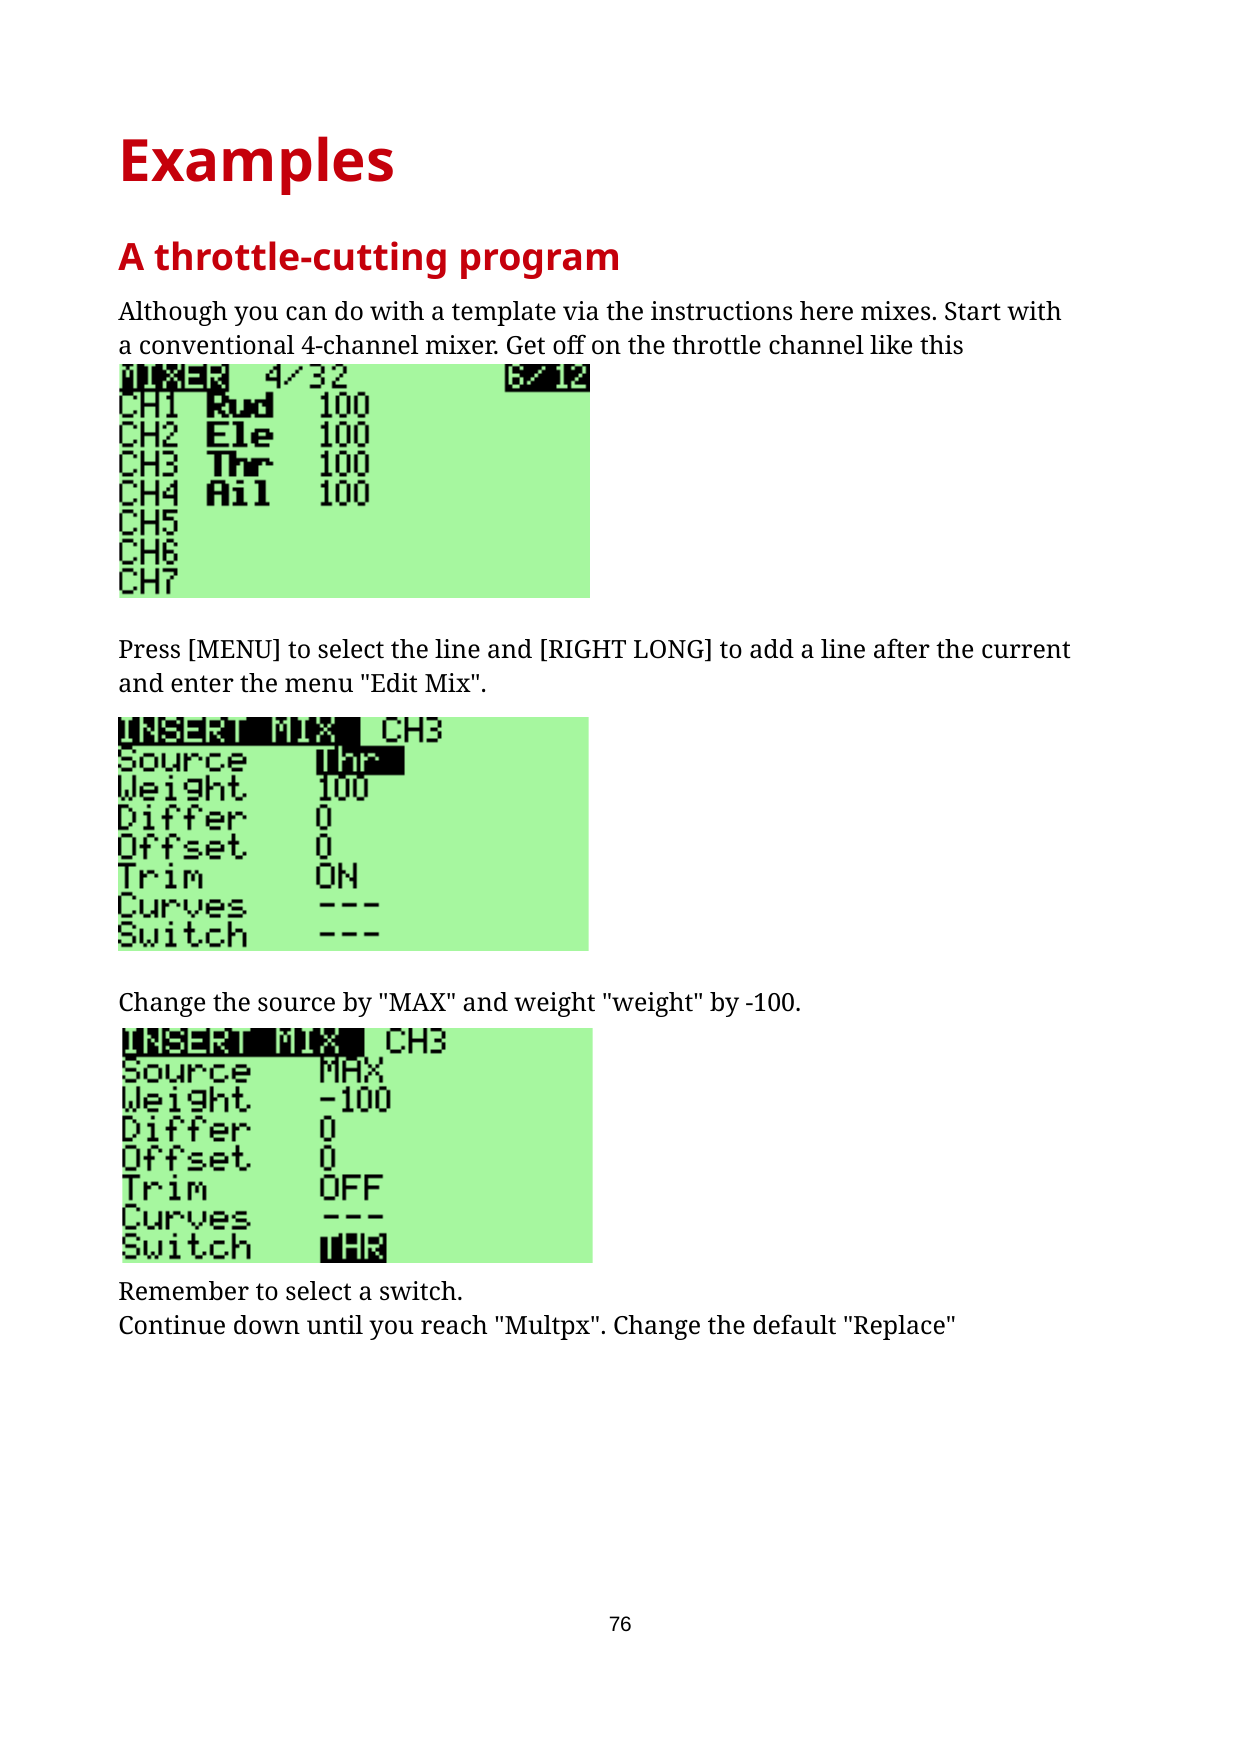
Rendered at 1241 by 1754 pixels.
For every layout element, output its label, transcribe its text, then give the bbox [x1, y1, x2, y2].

subtitle A throttle-cutting program [118, 230, 1122, 281]
picture [122, 1028, 593, 1263]
text Press [MENU] to select the line and [RIGHT LONG] to add a line after the current and enter the menu "Edit Mix". [118, 632, 1122, 700]
text Continue down until you reach "Multpx". Change the default "Replace" [118, 1308, 1122, 1342]
text Remember to select a switch. [118, 1263, 1122, 1308]
picture [118, 717, 589, 951]
text Change the source by "MAX" and weight "weight" by -100. [118, 985, 1122, 1019]
text Although you can do with a template via the instructions here mixes. Start with a conventional 4-channel mixer. Get off on the throttle channel like this [118, 293, 1122, 632]
subtitle Examples [118, 119, 1122, 199]
picture [119, 364, 590, 598]
